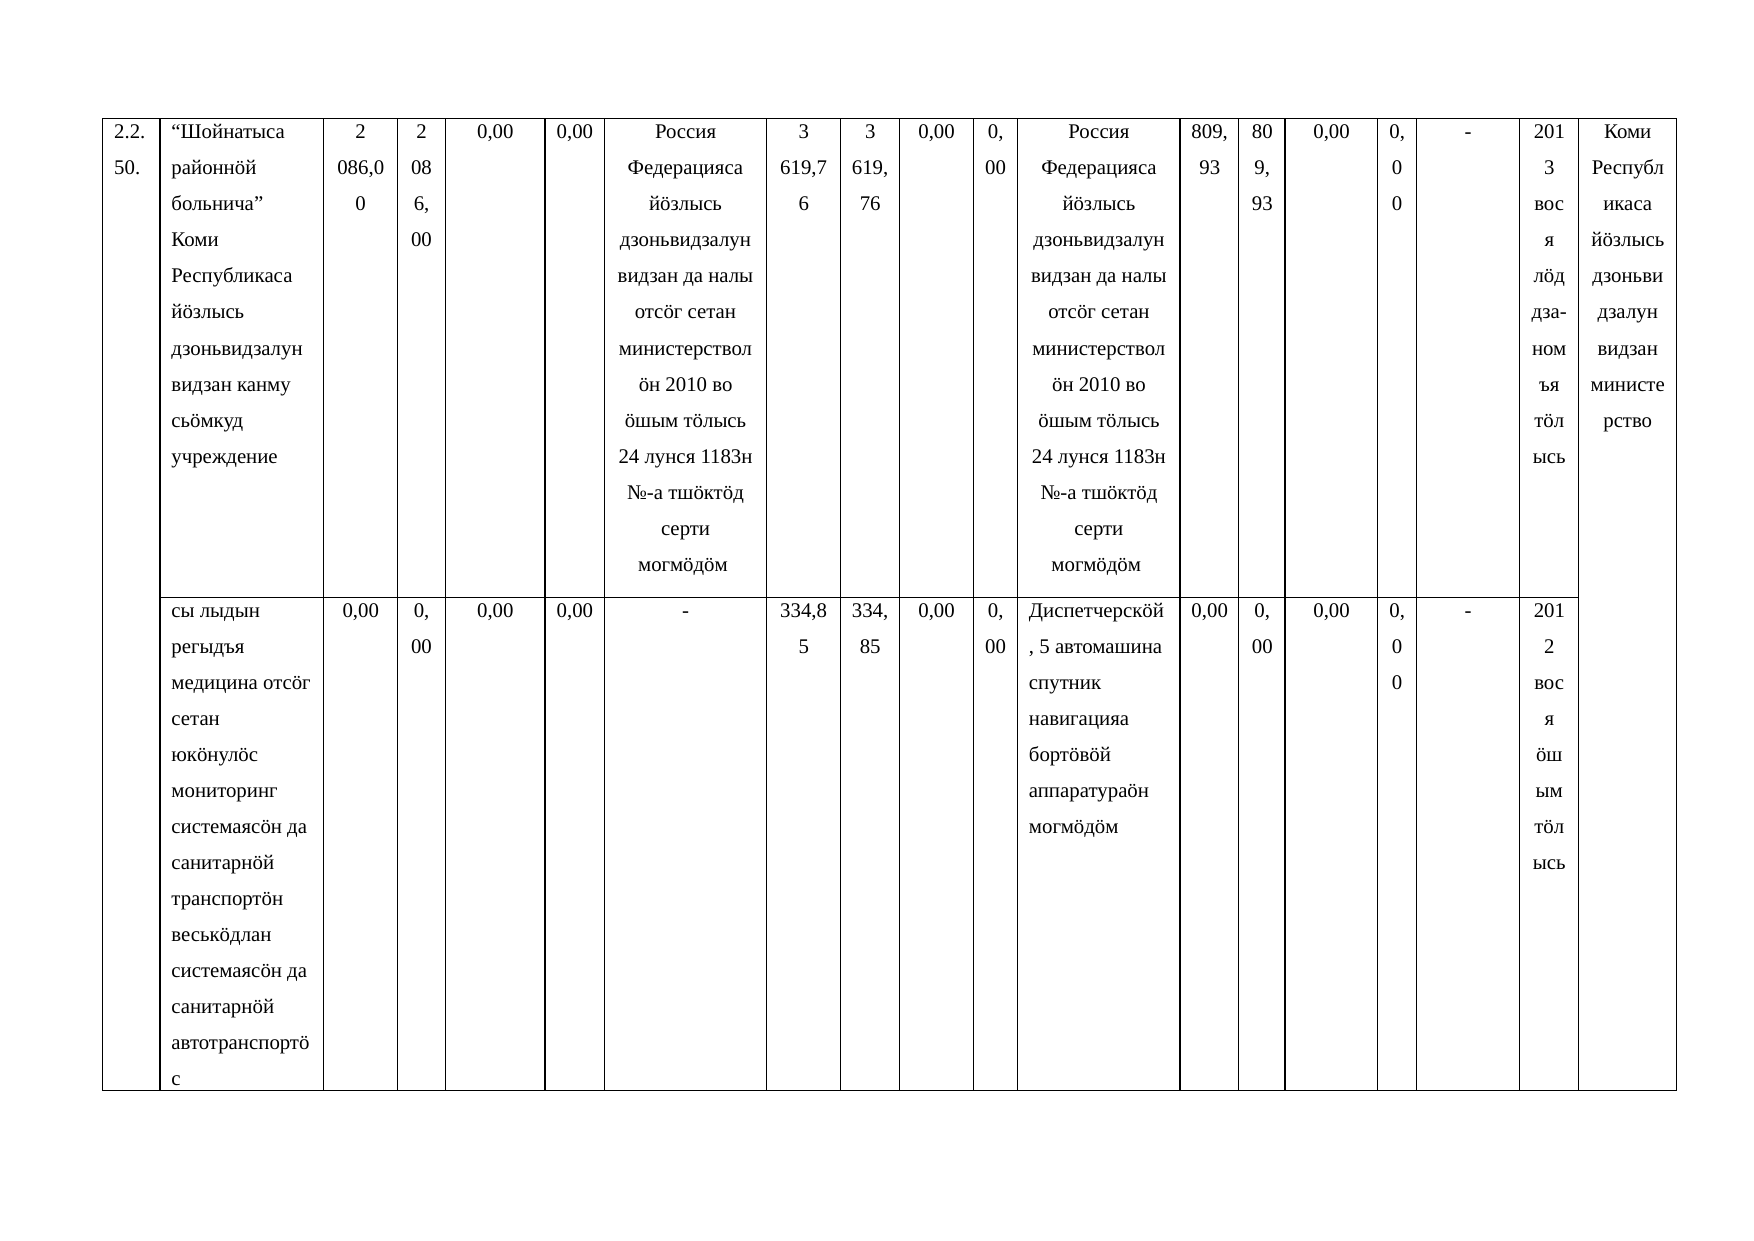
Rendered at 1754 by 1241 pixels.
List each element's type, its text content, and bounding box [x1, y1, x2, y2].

table_cell 0,00 [324, 598, 397, 1090]
table_cell Коми Республикаса йӧзлысь дзоньвидзалун видзан министерство [1579, 119, 1676, 1090]
table_cell 809,93 [1181, 119, 1238, 597]
table_cell 3 619,76 [841, 119, 899, 597]
table_cell 0,00 [974, 119, 1017, 597]
table_cell 2.2.50. [103, 119, 159, 1090]
table_cell 0,00 [398, 598, 445, 1090]
table_cell 0,00 [1378, 119, 1416, 597]
table_cell 2012 вося ӧшым тӧлысь [1520, 598, 1578, 1090]
table_cell 2 086,00 [324, 119, 397, 597]
table_cell 0,00 [446, 119, 544, 597]
table_cell Диспетчерскӧй, 5 автомашина спутник навигацияа бортӧвӧй аппаратураӧн могмӧдӧм [1018, 598, 1179, 1090]
table_cell 0,00 [900, 119, 973, 597]
table_cell 0,00 [1181, 598, 1238, 1090]
table_cell 2013 вося лӧддза-номъя тӧлысь [1520, 119, 1578, 597]
table_cell 3 619,76 [767, 119, 840, 597]
table_cell 334,85 [767, 598, 840, 1090]
table_cell 0,00 [546, 119, 604, 597]
table_cell 0,00 [1286, 598, 1377, 1090]
table_cell 0,00 [1378, 598, 1416, 1090]
table_cell сы лыдын регыдъя медицина отсӧг сетан юкӧнулӧс мониторинг системаясӧн да санитарнӧй транспортӧн веськӧдлан системаясӧн да санитарнӧй автотранспортӧс [161, 598, 323, 1090]
table_cell Россия Федерацияса йӧзлысь дзоньвидзалун видзан да налы отсӧг сетан министерстволӧн 2010 во ӧшым тӧлысь 24 лунся 1183н №-а тшӧктӧд серти могмӧдӧм [1018, 119, 1179, 597]
table_cell - [1417, 598, 1519, 1090]
table_cell - [1417, 119, 1519, 597]
table_cell - [605, 598, 766, 1090]
table_cell Россия Федерацияса йӧзлысь дзоньвидзалун видзан да налы отсӧг сетан министерстволӧн 2010 во ӧшым тӧлысь 24 лунся 1183н №-а тшӧктӧд серти могмӧдӧм [605, 119, 766, 597]
table_cell 2 086,00 [398, 119, 445, 597]
table_cell 0,00 [900, 598, 973, 1090]
table_cell 809,93 [1239, 119, 1284, 597]
table_cell 334,85 [841, 598, 899, 1090]
table_cell 0,00 [1239, 598, 1284, 1090]
table_cell 0,00 [974, 598, 1017, 1090]
table_cell “Шойнатыса районнӧй больнича” Коми Республикаса йӧзлысь дзоньвидзалун видзан канму сьӧмкуд учреждение [161, 119, 323, 597]
table_cell 0,00 [546, 598, 604, 1090]
table_cell 0,00 [446, 598, 544, 1090]
table_cell 0,00 [1286, 119, 1377, 597]
